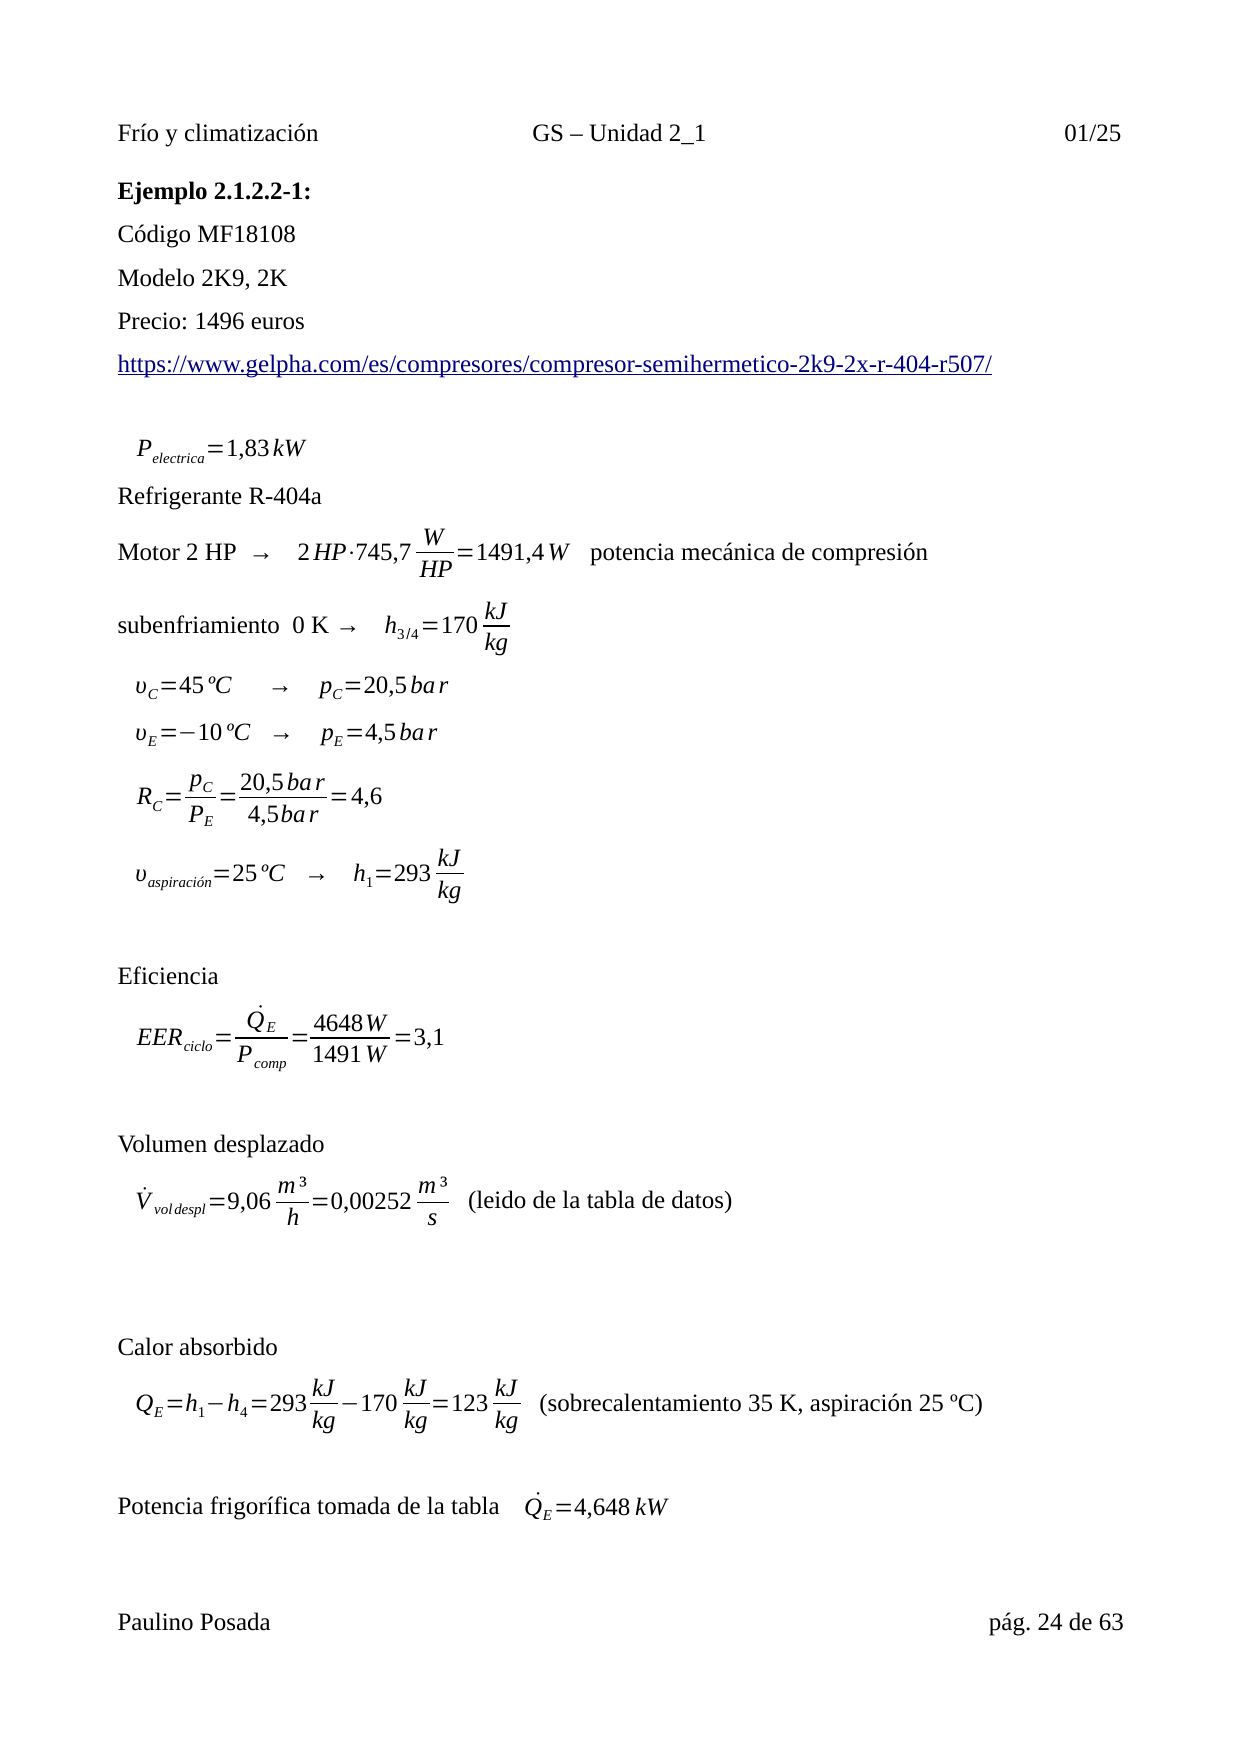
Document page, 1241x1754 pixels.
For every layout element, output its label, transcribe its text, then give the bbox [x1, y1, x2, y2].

text https://www.gelpha.com/es/compresores/compresor-semihermetico-2k9-2x-r-404-r507/ [117, 349, 1123, 378]
text (sobrecalentamiento 35 K, aspiración 25 ºC) [117, 1375, 1123, 1434]
text Modelo 2K9, 2K [117, 263, 1123, 291]
text subenfriamiento 0 K → [117, 597, 1123, 656]
text Eficiencia [117, 961, 1123, 990]
text → [117, 845, 1123, 904]
text Precio: 1496 euros [117, 306, 1123, 334]
text Código MF18108 [117, 219, 1123, 248]
text Calor absorbido [117, 1332, 1123, 1361]
text → [117, 717, 1123, 750]
text Potencia frigorífica tomada de la tabla [117, 1491, 1123, 1524]
text Refrigerante R-404a [117, 481, 1123, 509]
text Ejemplo 2.1.2.2-1: [117, 176, 1123, 205]
text Volumen desplazado [117, 1129, 1123, 1158]
text Motor 2 HP → potencia mecánica de compresión [117, 524, 1123, 583]
text → [117, 671, 1123, 703]
text (leido de la tabla de datos) [117, 1172, 1123, 1231]
